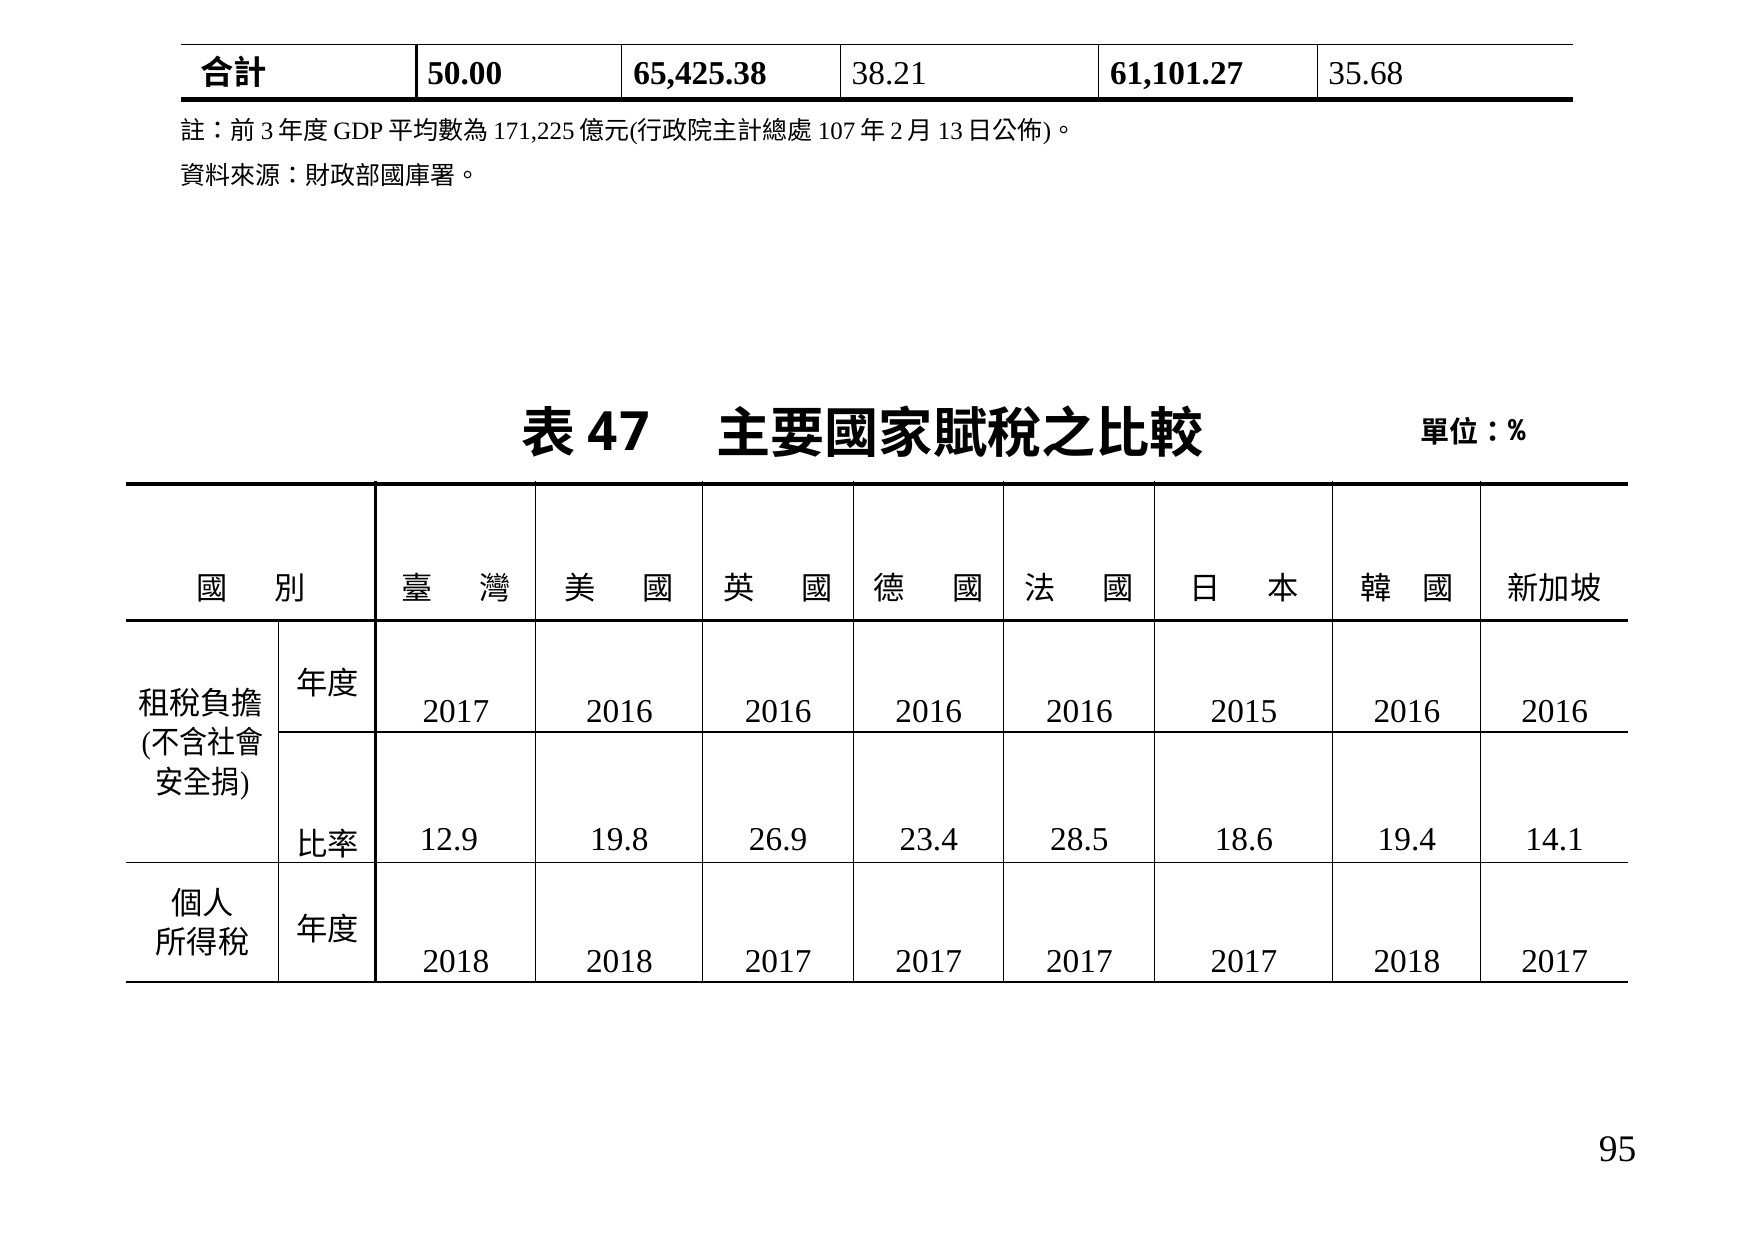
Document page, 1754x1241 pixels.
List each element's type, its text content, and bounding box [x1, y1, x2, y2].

table_cell 14.1 [1481, 733, 1628, 862]
table_cell 50.00 [418, 45, 621, 97]
table_header 新加坡 [1481, 486, 1628, 619]
table_header 日 本 [1155, 486, 1332, 619]
table_cell 18.6 [1155, 733, 1332, 862]
table_cell 租稅負擔(不含社會安全捐) [126, 622, 278, 862]
table_cell 2016 [536, 622, 702, 731]
table_cell 2015 [1155, 622, 1332, 731]
table_cell 2017 [1155, 863, 1332, 981]
table_cell 2016 [1333, 622, 1480, 731]
table_cell 2017 [854, 863, 1003, 981]
table_cell 2017 [1481, 863, 1628, 981]
table_cell 年度 [279, 863, 374, 981]
table_cell 年度 [279, 622, 374, 731]
text 註：前3年度GDP平均數為171,225億元(行政院主計總處107年2月13日公佈)。 [181, 113, 1595, 146]
table_cell 比率 [279, 733, 374, 862]
table_cell 2016 [854, 622, 1003, 731]
table_cell 12.9 [377, 733, 535, 862]
table_cell 2017 [703, 863, 853, 981]
table_header 臺 灣 [377, 486, 535, 619]
table_cell 個人 所得稅 [126, 863, 278, 981]
subtitle 表47 主要國家賦稅之比較 單位：% [118, 356, 1636, 481]
table_cell 65,425.38 [622, 45, 840, 97]
table_cell 26.9 [703, 733, 853, 862]
table_cell 38.21 [841, 45, 1098, 97]
table_cell 2017 [377, 622, 535, 731]
table_cell 2018 [536, 863, 702, 981]
table_cell 19.4 [1333, 733, 1480, 862]
table_header 法 國 [1004, 486, 1154, 619]
table_cell 合計 [181, 45, 415, 97]
table_cell 2016 [1004, 622, 1154, 731]
table_cell 61,101.27 [1099, 45, 1317, 97]
table_cell 2016 [1481, 622, 1628, 731]
table_header 德 國 [854, 486, 1003, 619]
table_cell 28.5 [1004, 733, 1154, 862]
table_cell 2016 [703, 622, 853, 731]
table_header 韓 國 [1333, 486, 1480, 619]
table_cell 2018 [1333, 863, 1480, 981]
table_header 國 別 [126, 486, 374, 619]
table_header 美 國 [536, 486, 702, 619]
text 資料來源：財政部國庫署。 [181, 157, 1595, 191]
table_cell 19.8 [536, 733, 702, 862]
table_cell 35.68 [1318, 45, 1573, 97]
table_cell 23.4 [854, 733, 1003, 862]
table_cell 2017 [1004, 863, 1154, 981]
table_header 英 國 [703, 486, 853, 619]
table_cell 2018 [377, 863, 535, 981]
